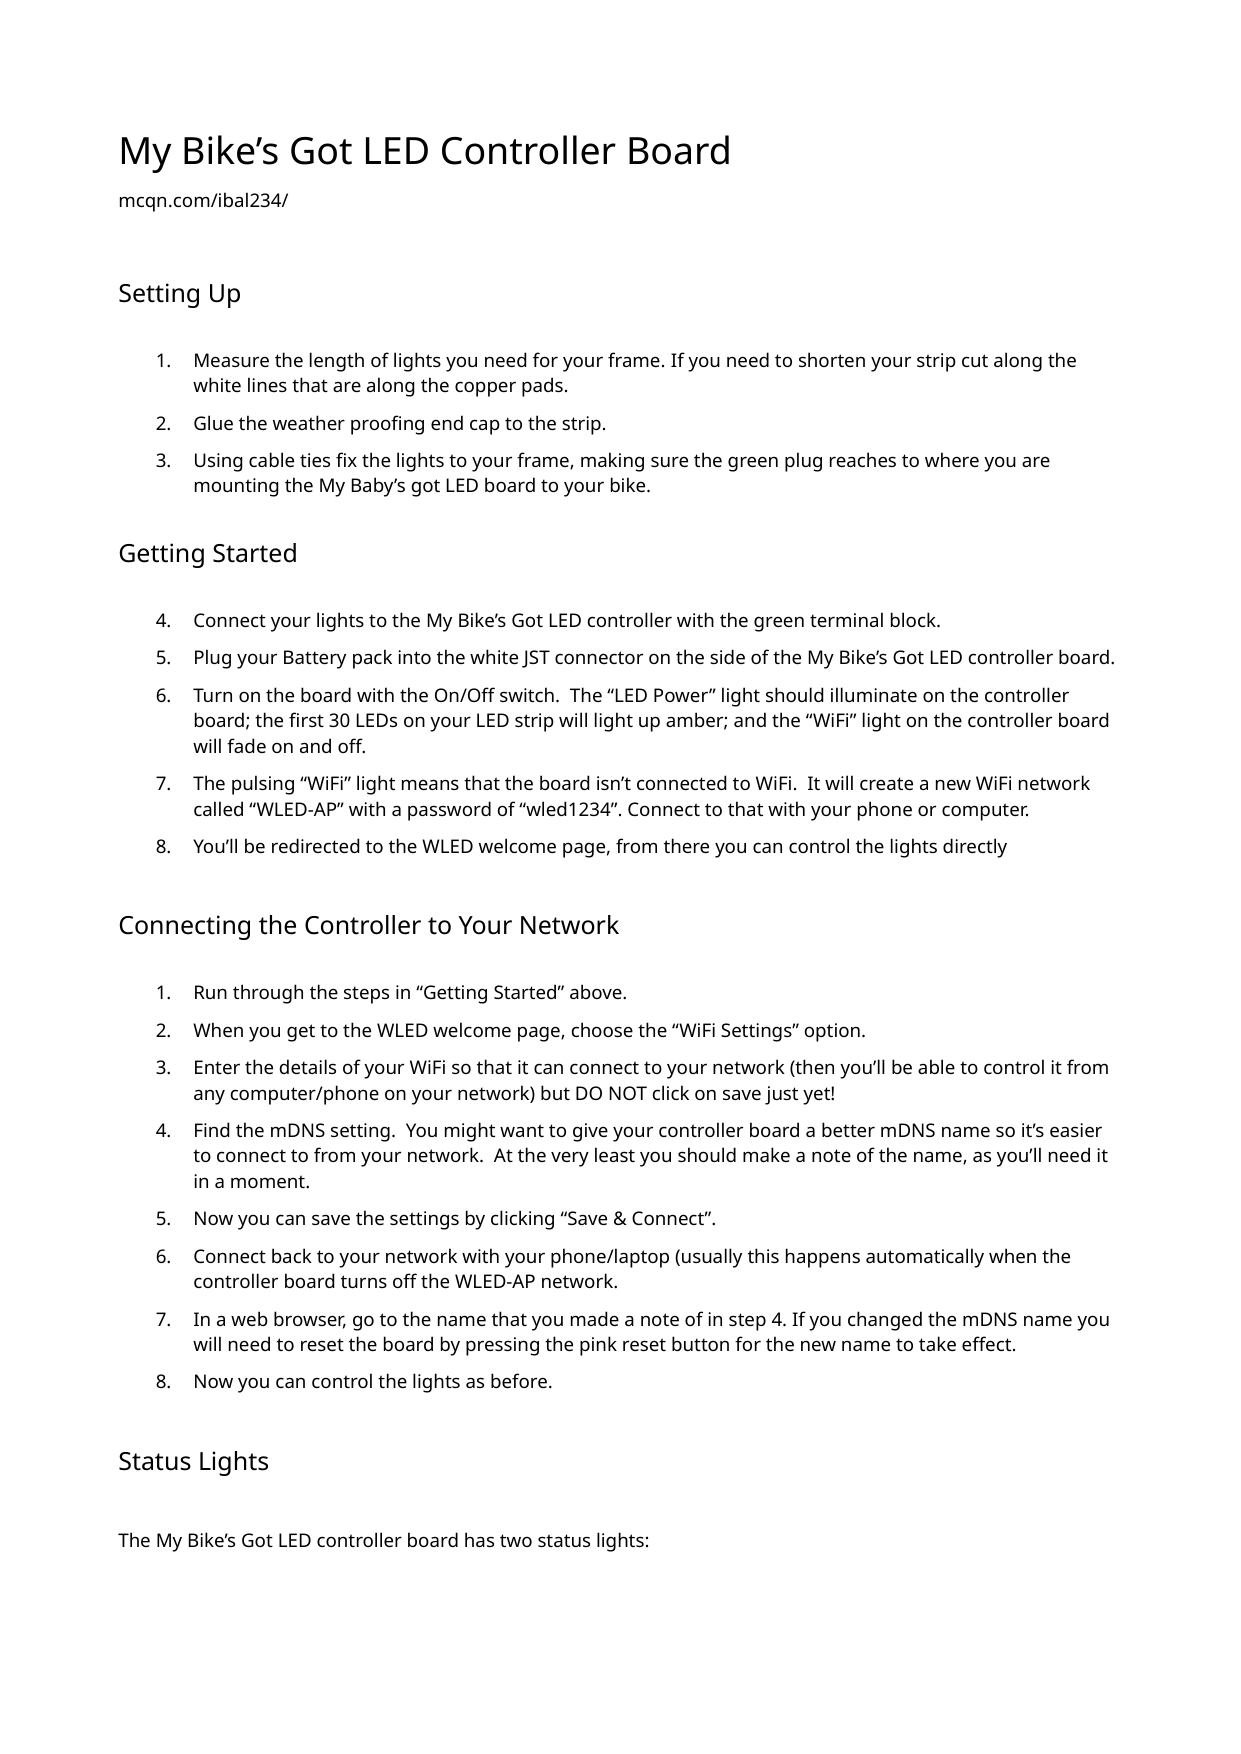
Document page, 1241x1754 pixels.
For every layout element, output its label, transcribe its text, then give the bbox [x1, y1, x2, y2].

list Now you can save the settings by clicking “Save & Connect”. [156, 1206, 1122, 1231]
list Run through the steps in “Getting Started” above. [156, 979, 1122, 1005]
list Now you can control the lights as before. [156, 1369, 1122, 1394]
list Plug your Battery pack into the white JST connector on the side of the My Bike’s Got LED controller board. [156, 644, 1122, 670]
list Measure the length of lights you need for your frame. If you need to shorten your strip cut along the white lines that are along the copper pads. [156, 347, 1122, 398]
list Using cable ties fix the lights to your frame, making sure the green plug reaches to where you are mounting the My Baby’s got LED board to your bike. [156, 447, 1122, 498]
text Connecting the Controller to Your Network [118, 908, 1122, 942]
list When you get to the WLED welcome page, choose the “WiFi Settings” option. [156, 1017, 1122, 1042]
list You’ll be redirected to the WLED welcome page, from there you can control the lights directly [156, 833, 1122, 859]
list Glue the weather proofing end cap to the strip. [156, 410, 1122, 435]
list In a web browser, go to the name that you made a note of in step 4. If you changed the mDNS name you will need to reset the board by pressing the pink reset button for the new name to take effect. [156, 1306, 1122, 1357]
list Enter the details of your WiFi so that it can connect to your network (then you’ll be able to control it from any computer/phone on your network) but DO NOT click on save just yet! [156, 1054, 1122, 1105]
list The pulsing “WiFi” light means that the board isn’t connected to WiFi. It will create a new WiFi network called “WLED-AP” with a password of “wled1234”. Connect to that with your phone or computer. [156, 770, 1122, 821]
list Connect back to your network with your phone/laptop (usually this happens automatically when the controller board turns off the WLED-AP network. [156, 1243, 1122, 1294]
list Find the mDNS setting. You might want to give your controller board a better mDNS name so it’s easier to connect to from your network. At the very least you should make a note of the name, as you’ll need it in a moment. [156, 1117, 1122, 1194]
text Getting Started [118, 536, 1122, 570]
text mcqn.com/ibal234/ [118, 187, 1122, 212]
text My Bike’s Got LED Controller Board [118, 124, 1122, 175]
text The My Bike’s Got LED controller board has two status lights: [118, 1527, 1122, 1552]
list Connect your lights to the My Bike’s Got LED controller with the green terminal block. [156, 607, 1122, 633]
list Turn on the board with the On/Off switch. The “LED Power” light should illuminate on the controller board; the first 30 LEDs on your LED strip will light up amber; and the “WiFi” light on the controller board will fade on and off. [156, 682, 1122, 758]
text Setting Up [118, 275, 1122, 309]
text Status Lights [118, 1444, 1122, 1478]
